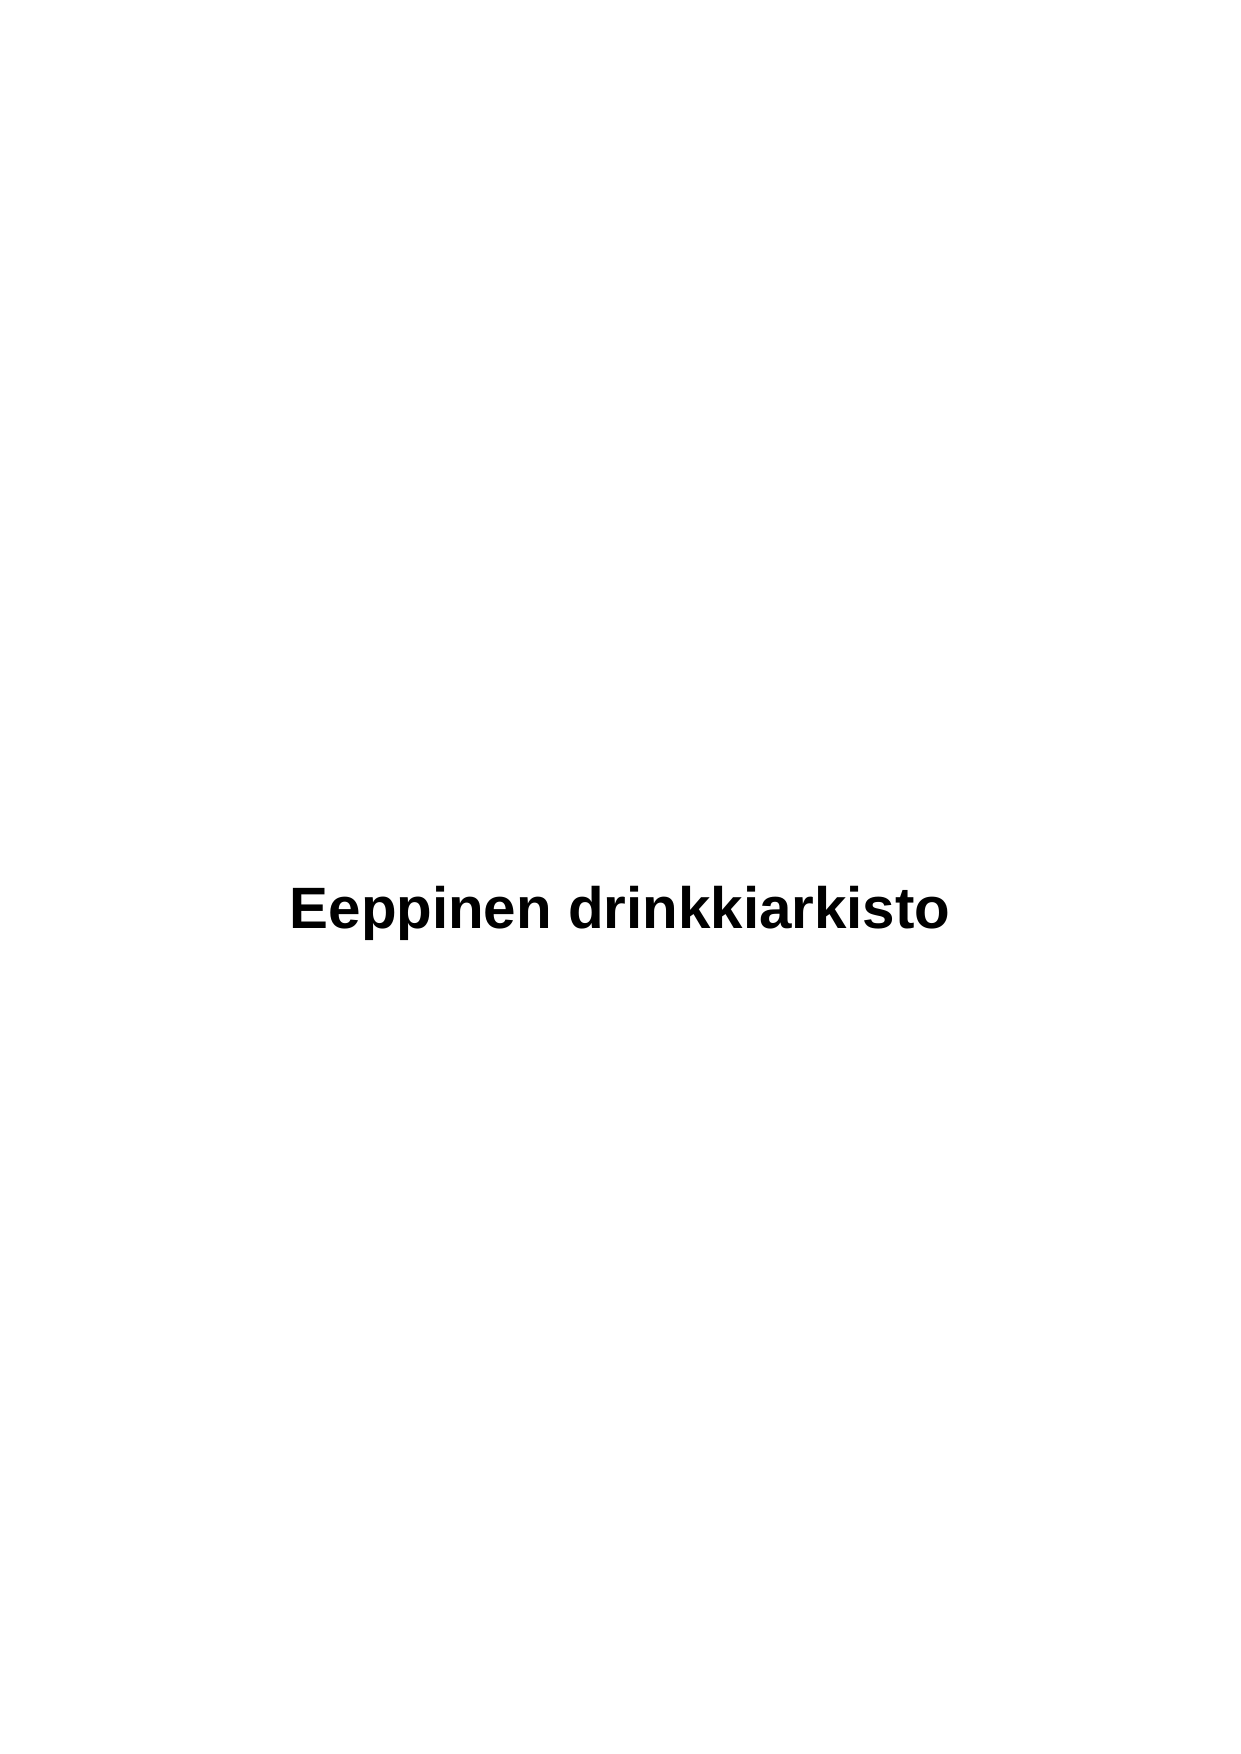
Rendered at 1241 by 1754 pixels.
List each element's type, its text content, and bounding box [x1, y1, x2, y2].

title Eeppinen drinkkiarkisto [118, 873, 1122, 941]
